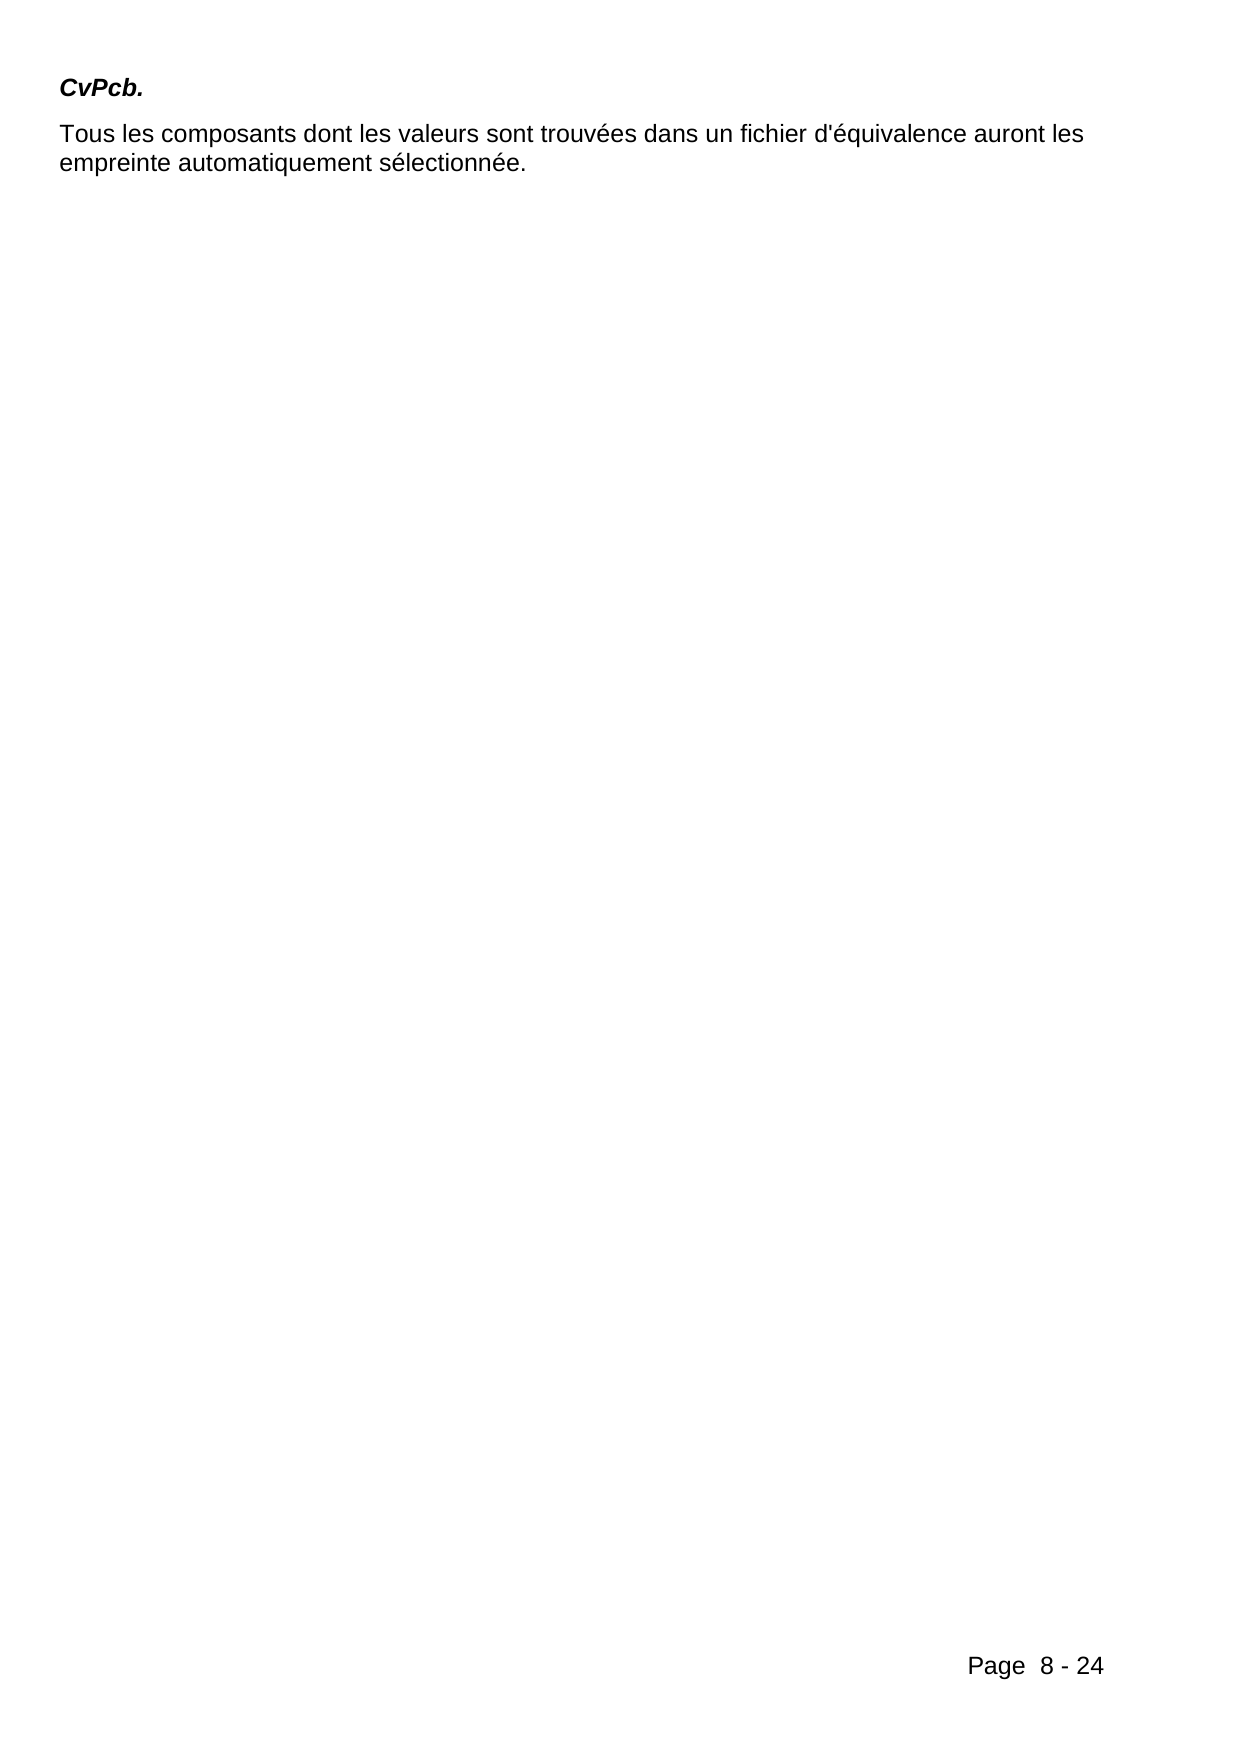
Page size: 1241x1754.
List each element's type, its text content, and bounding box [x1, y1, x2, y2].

text Tous les composants dont les valeurs sont trouvées dans un fichier d'équivalence auront les empreinte automatiquement sélectionnée. [59, 120, 1181, 176]
